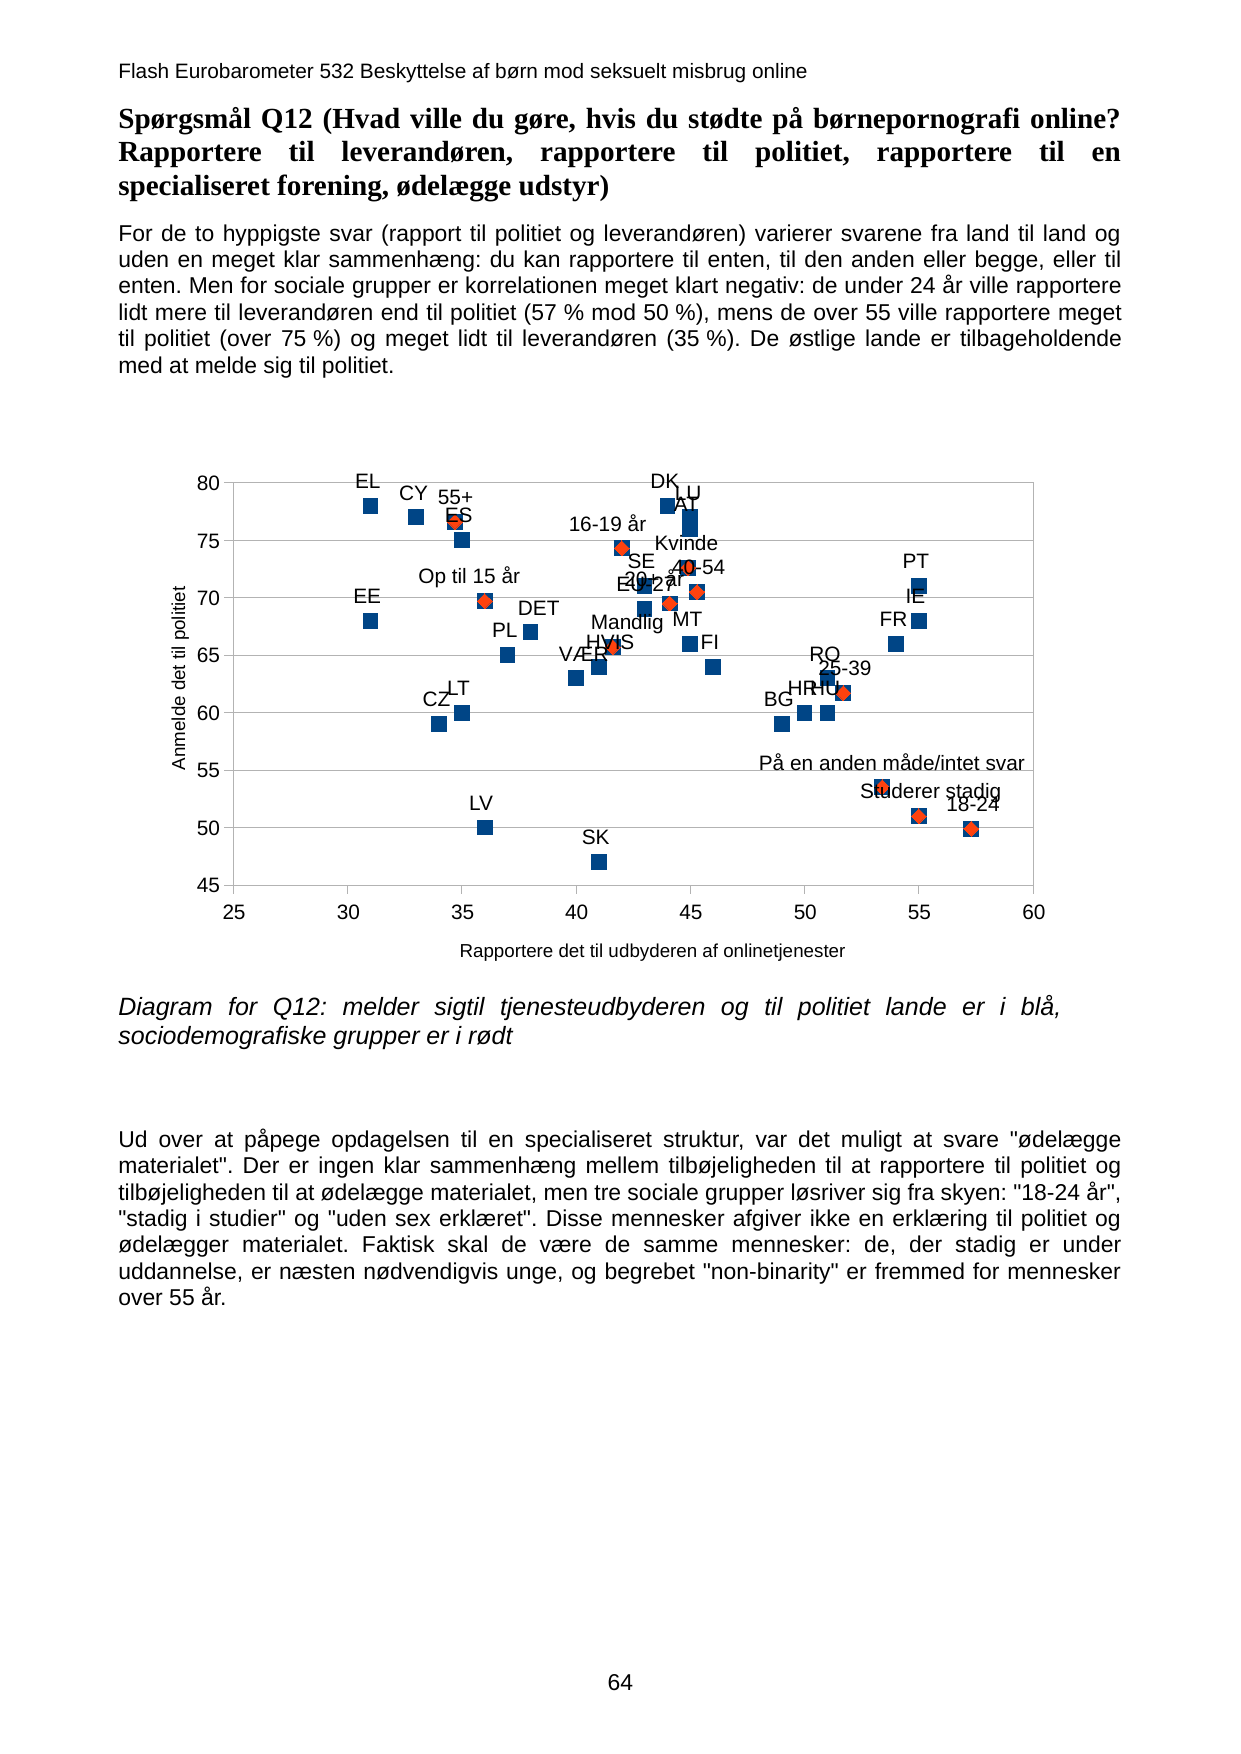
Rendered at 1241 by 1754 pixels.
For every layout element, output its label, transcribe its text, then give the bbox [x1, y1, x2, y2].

text Diagram for Q12: melder sigtil tjenesteudbyderen og til politiet lande er i blå, sociodemografiske grupper er i rødt [118, 992, 1063, 1049]
text For de to hyppigste svar (rapport til politiet og leverandøren) varierer svarene fra land til land og uden en meget klar sammenhæng: du kan rapportere til enten, til den anden eller begge, eller til enten. Men for sociale grupper er korrelationen meget klart negativ: de under 24 år ville rapportere lidt mere til leverandøren end til politiet (57 % mod 50 %), mens de over 55 ville rapportere meget til politiet (over 75 %) og meget lidt til leverandøren (35 %). De østlige lande er tilbageholdende med at melde sig til politiet. [118, 220, 1122, 378]
subtitle Spørgsmål Q12 (Hvad ville du gøre, hvis du stødte på børnepornografi online? Rapportere til leverandøren, rapportere til politiet, rapportere til en specialiseret forening, ødelægge udstyr) [118, 101, 1122, 201]
text Ud over at påpege opdagelsen til en specialiseret struktur, var det muligt at svare "ødelægge materialet". Der er ingen klar sammenhæng mellem tilbøjeligheden til at rapportere til politiet og tilbøjeligheden til at ødelægge materialet, men tre sociale grupper løsriver sig fra skyen: "18-24 år", "stadig i studier" og "uden sex erklæret". Disse mennesker afgiver ikke en erklæring til politiet og ødelægger materialet. Faktisk skal de være de samme mennesker: de, der stadig er under uddannelse, er næsten nødvendigvis unge, og begrebet "non-binarity" er fremmed for mennesker over 55 år. [118, 1126, 1122, 1310]
